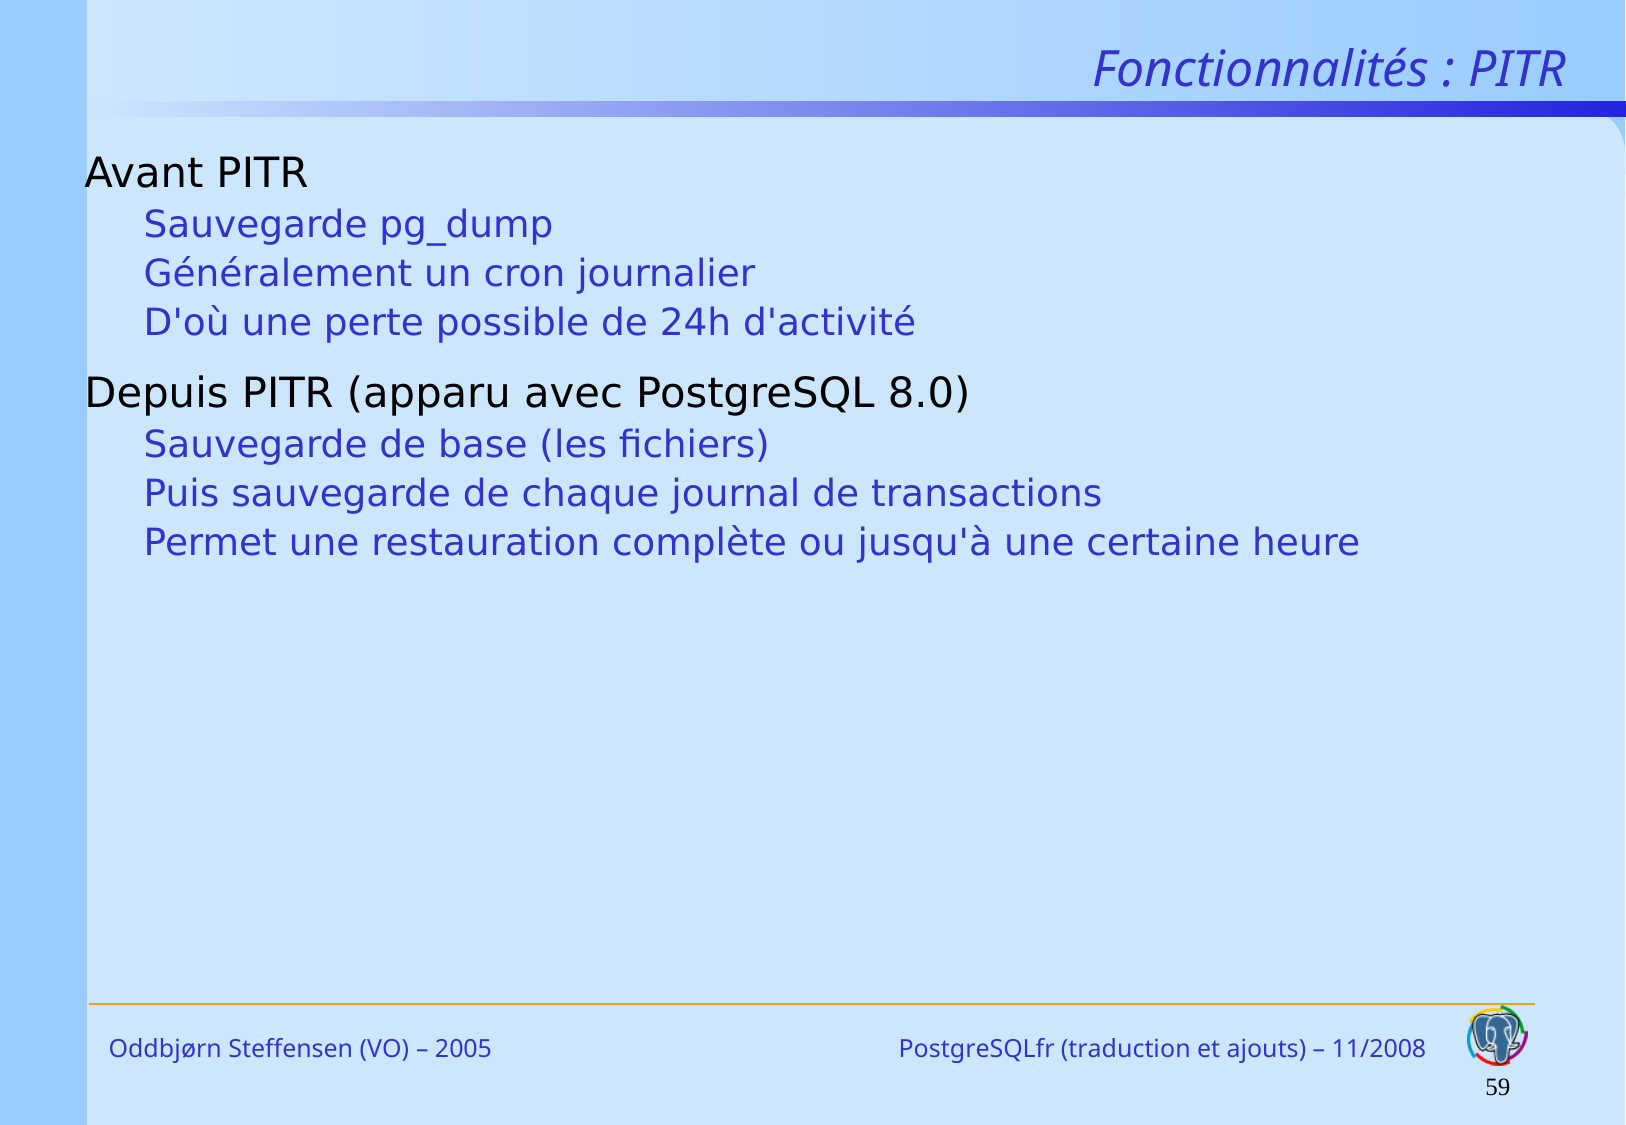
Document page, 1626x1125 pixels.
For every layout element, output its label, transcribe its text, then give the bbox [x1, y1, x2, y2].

title Fonctionnalités : PITR [172, 0, 1567, 134]
list Avant PITR Sauvegarde pg_dump Généralement un cron journalier D'où une perte possible de 24h d'activité Depuis PITR (apparu avec PostgreSQL 8.0) Sauvegarde de base (les fichiers) Puis sauvegarde de chaque journal de transactions Permet une restauration complète ou jusqu'à une certaine heure [84, 148, 1548, 1072]
